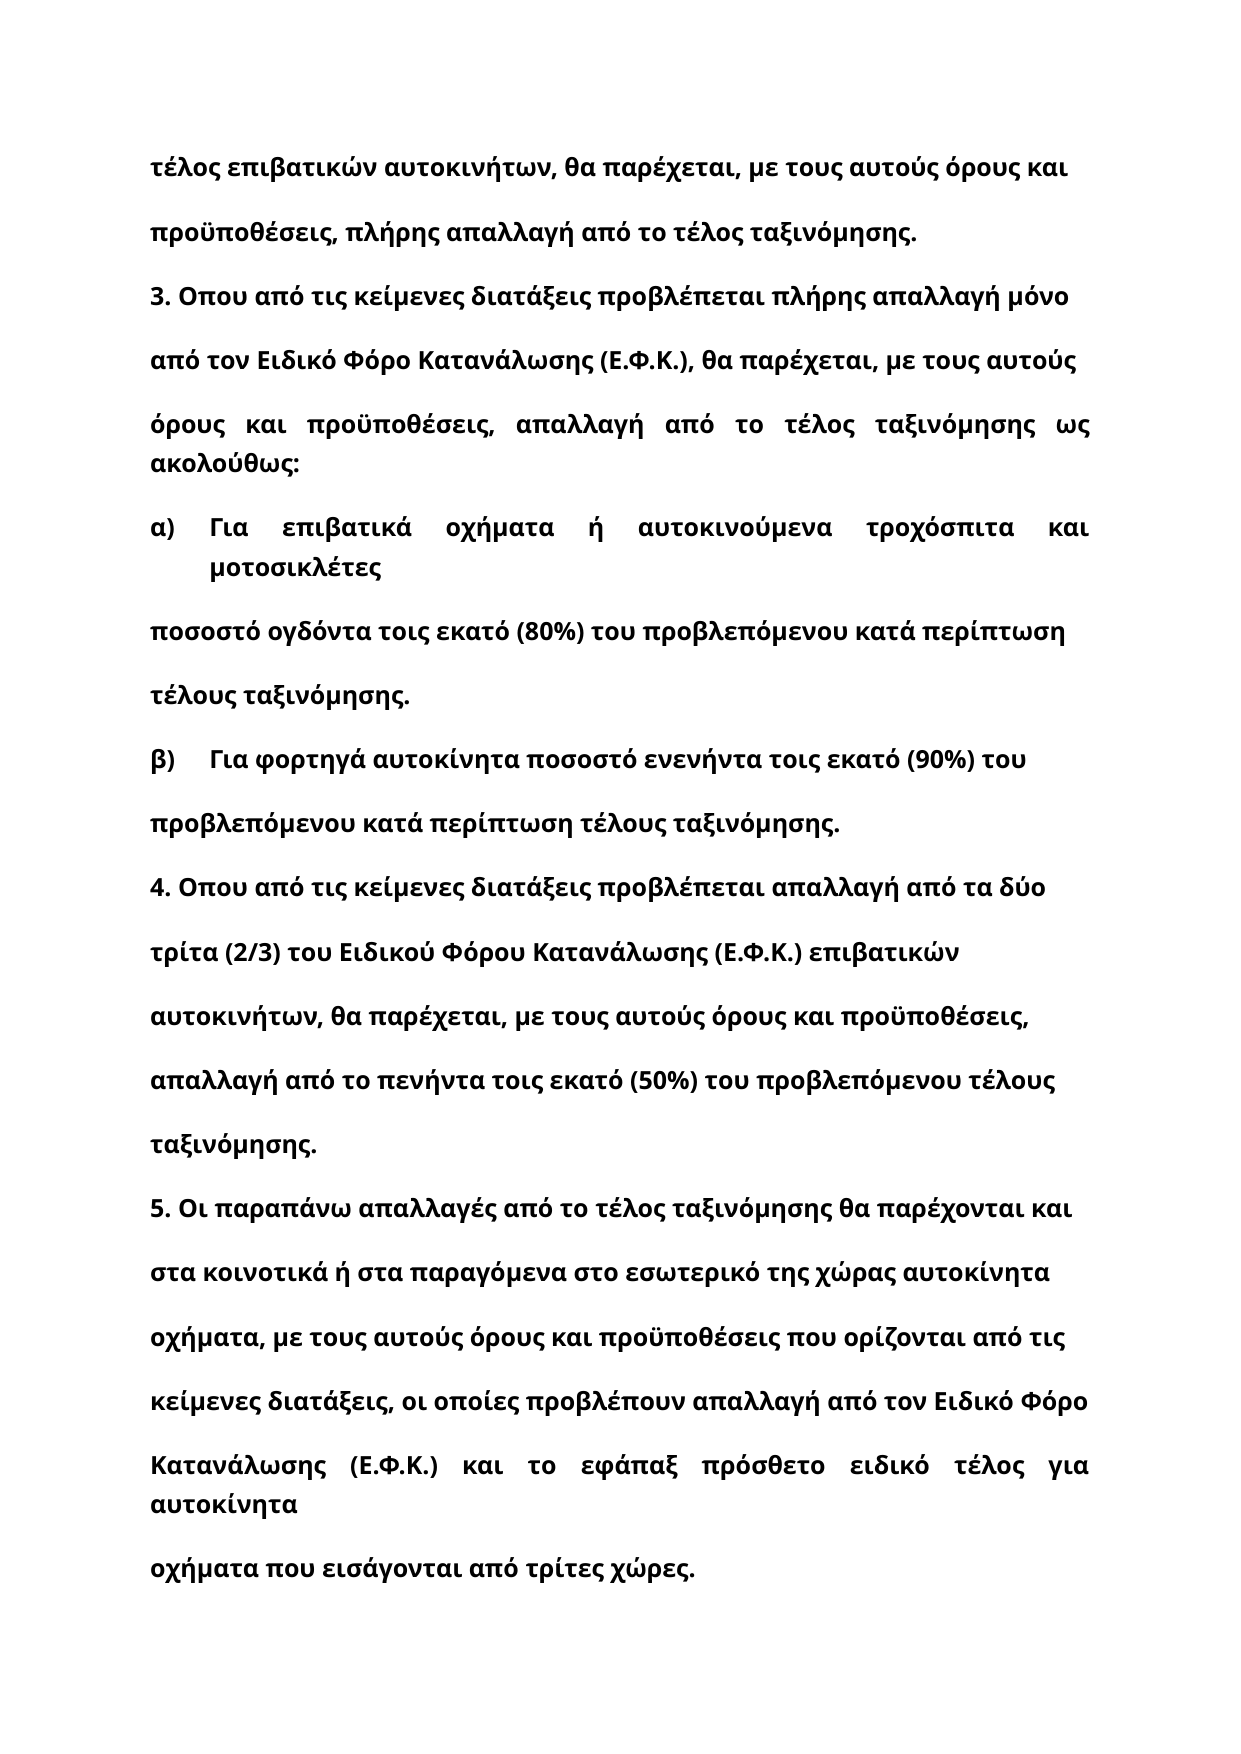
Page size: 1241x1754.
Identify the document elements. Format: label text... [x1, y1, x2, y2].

text προβλεπόμενου κατά περίπτωση τέλους ταξινόμησης. [150, 806, 1090, 840]
text προϋποθέσεις, πλήρης απαλλαγή από το τέλος ταξινόμησης. [150, 214, 1090, 248]
text από τον Ειδικό Φόρο Κατανάλωσης (Ε.Φ.Κ.), θα παρέχεται, με τους αυτούς [150, 342, 1090, 377]
text όρους και προϋποθέσεις, απαλλαγή από το τέλος ταξινόμησης ως ακολούθως: [150, 407, 1090, 480]
text οχήματα που εισάγονται από τρίτες χώρες. [150, 1551, 1090, 1585]
text τρίτα (2/3) του Ειδικού Φόρου Κατανάλωσης (Ε.Φ.Κ.) επιβατικών [150, 934, 1090, 968]
text οχήματα, με τους αυτούς όρους και προϋποθέσεις που ορίζονται από τις [150, 1319, 1090, 1353]
text ποσοστό ογδόντα τοις εκατό (80%) του προβλεπόμενου κατά περίπτωση [150, 613, 1090, 647]
text κείμενες διατάξεις, οι οποίες προβλέπουν απαλλαγή από τον Ειδικό Φόρο [150, 1383, 1090, 1417]
list α) Για επιβατικά οχήματα ή αυτοκινούμενα τροχόσπιτα και μοτοσικλέτες [150, 510, 1090, 583]
text τέλος επιβατικών αυτοκινήτων, θα παρέχεται, με τους αυτούς όρους και [150, 150, 1090, 184]
text αυτοκινήτων, θα παρέχεται, με τους αυτούς όρους και προϋποθέσεις, [150, 998, 1090, 1032]
list β) Για φορτηγά αυτοκίνητα ποσοστό ενενήντα τοις εκατό (90%) του [150, 742, 1090, 776]
text 4. Οπου από τις κείμενες διατάξεις προβλέπεται απαλλαγή από τα δύο [150, 870, 1090, 904]
text απαλλαγή από το πενήντα τοις εκατό (50%) του προβλεπόμενου τέλους [150, 1062, 1090, 1097]
text 5. Οι παραπάνω απαλλαγές από το τέλος ταξινόμησης θα παρέχονται και [150, 1191, 1090, 1225]
text Κατανάλωσης (Ε.Φ.Κ.) και το εφάπαξ πρόσθετο ειδικό τέλος για αυτοκίνητα [150, 1447, 1090, 1521]
text τέλους ταξινόμησης. [150, 677, 1090, 712]
text ταξινόμησης. [150, 1127, 1090, 1161]
text στα κοινοτικά ή στα παραγόμενα στο εσωτερικό της χώρας αυτοκίνητα [150, 1255, 1090, 1289]
text 3. Οπου από τις κείμενες διατάξεις προβλέπεται πλήρης απαλλαγή μόνο [150, 278, 1090, 312]
